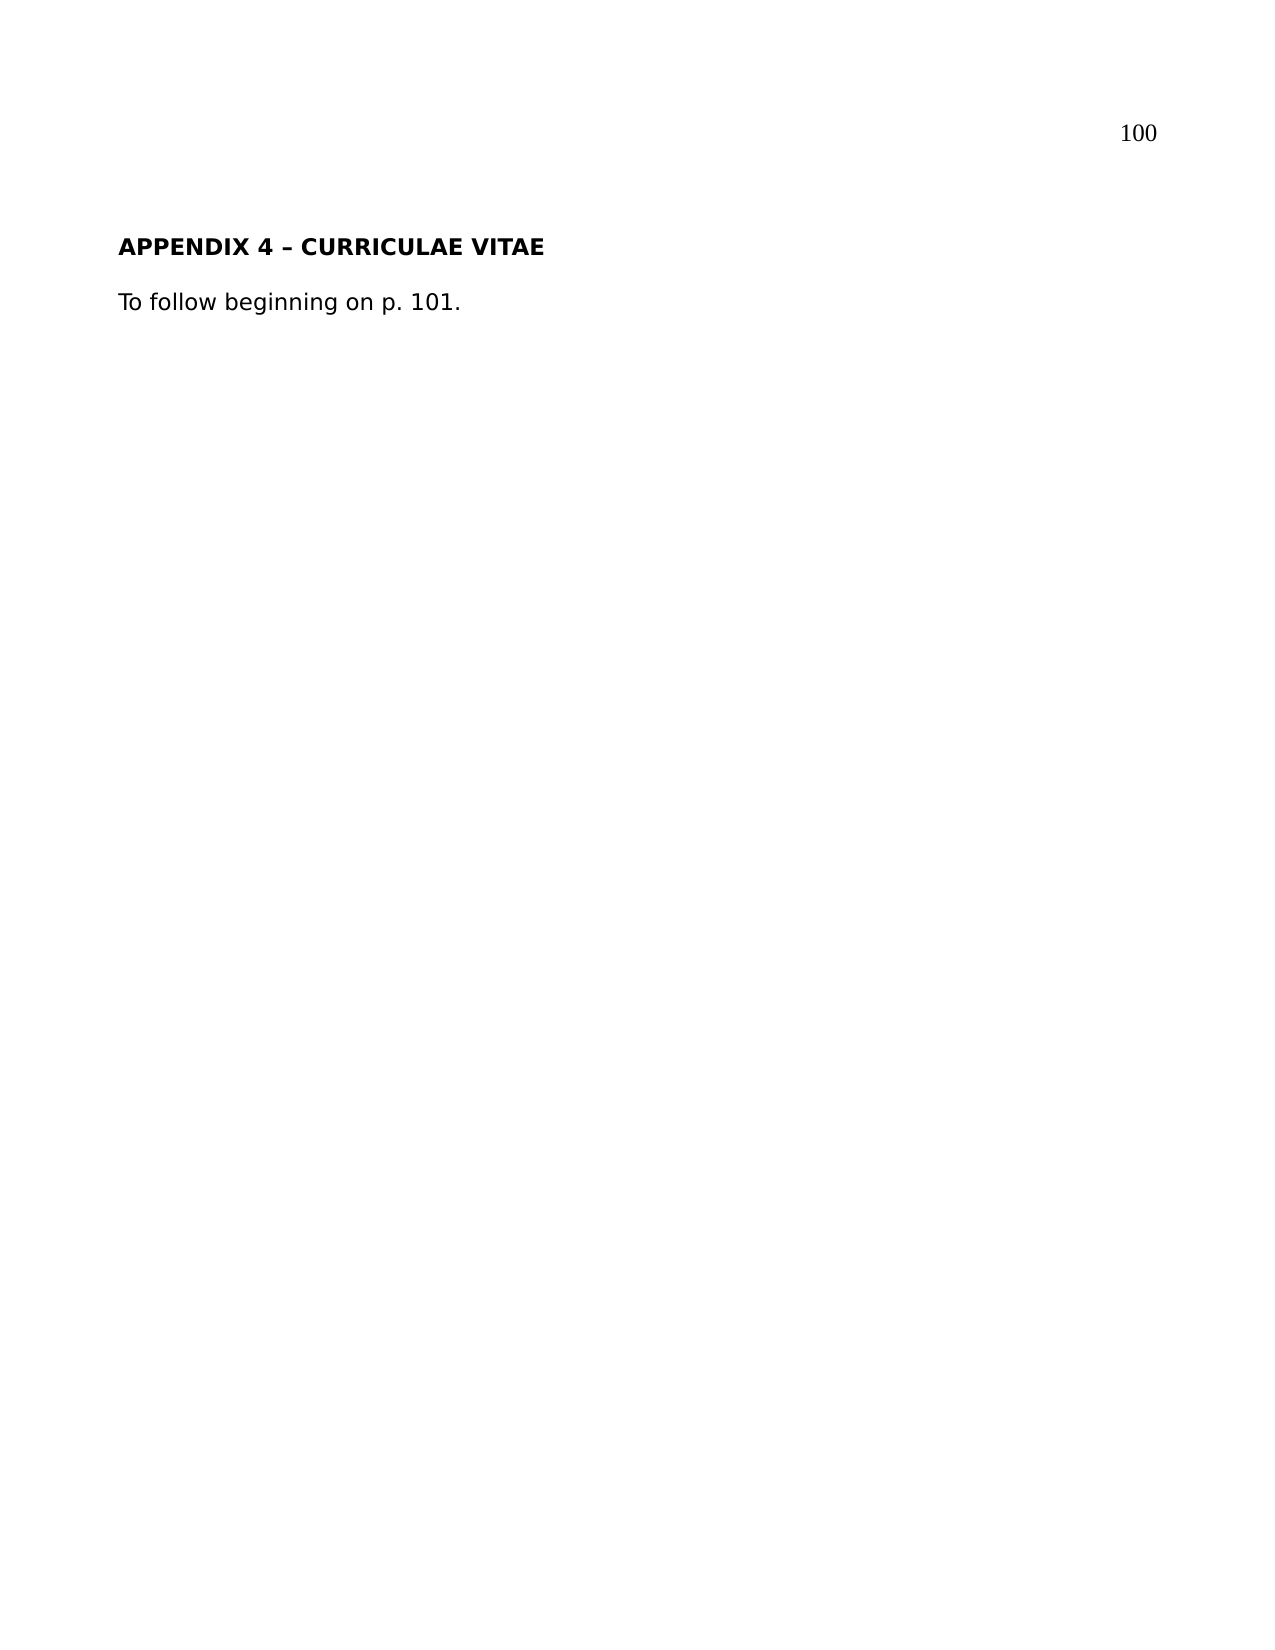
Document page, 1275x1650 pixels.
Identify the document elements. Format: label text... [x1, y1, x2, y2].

subtitle APPENDIX 4 – CURRICULAE VITAE [118, 234, 1157, 261]
text To follow beginning on p. 101. [118, 289, 1157, 316]
